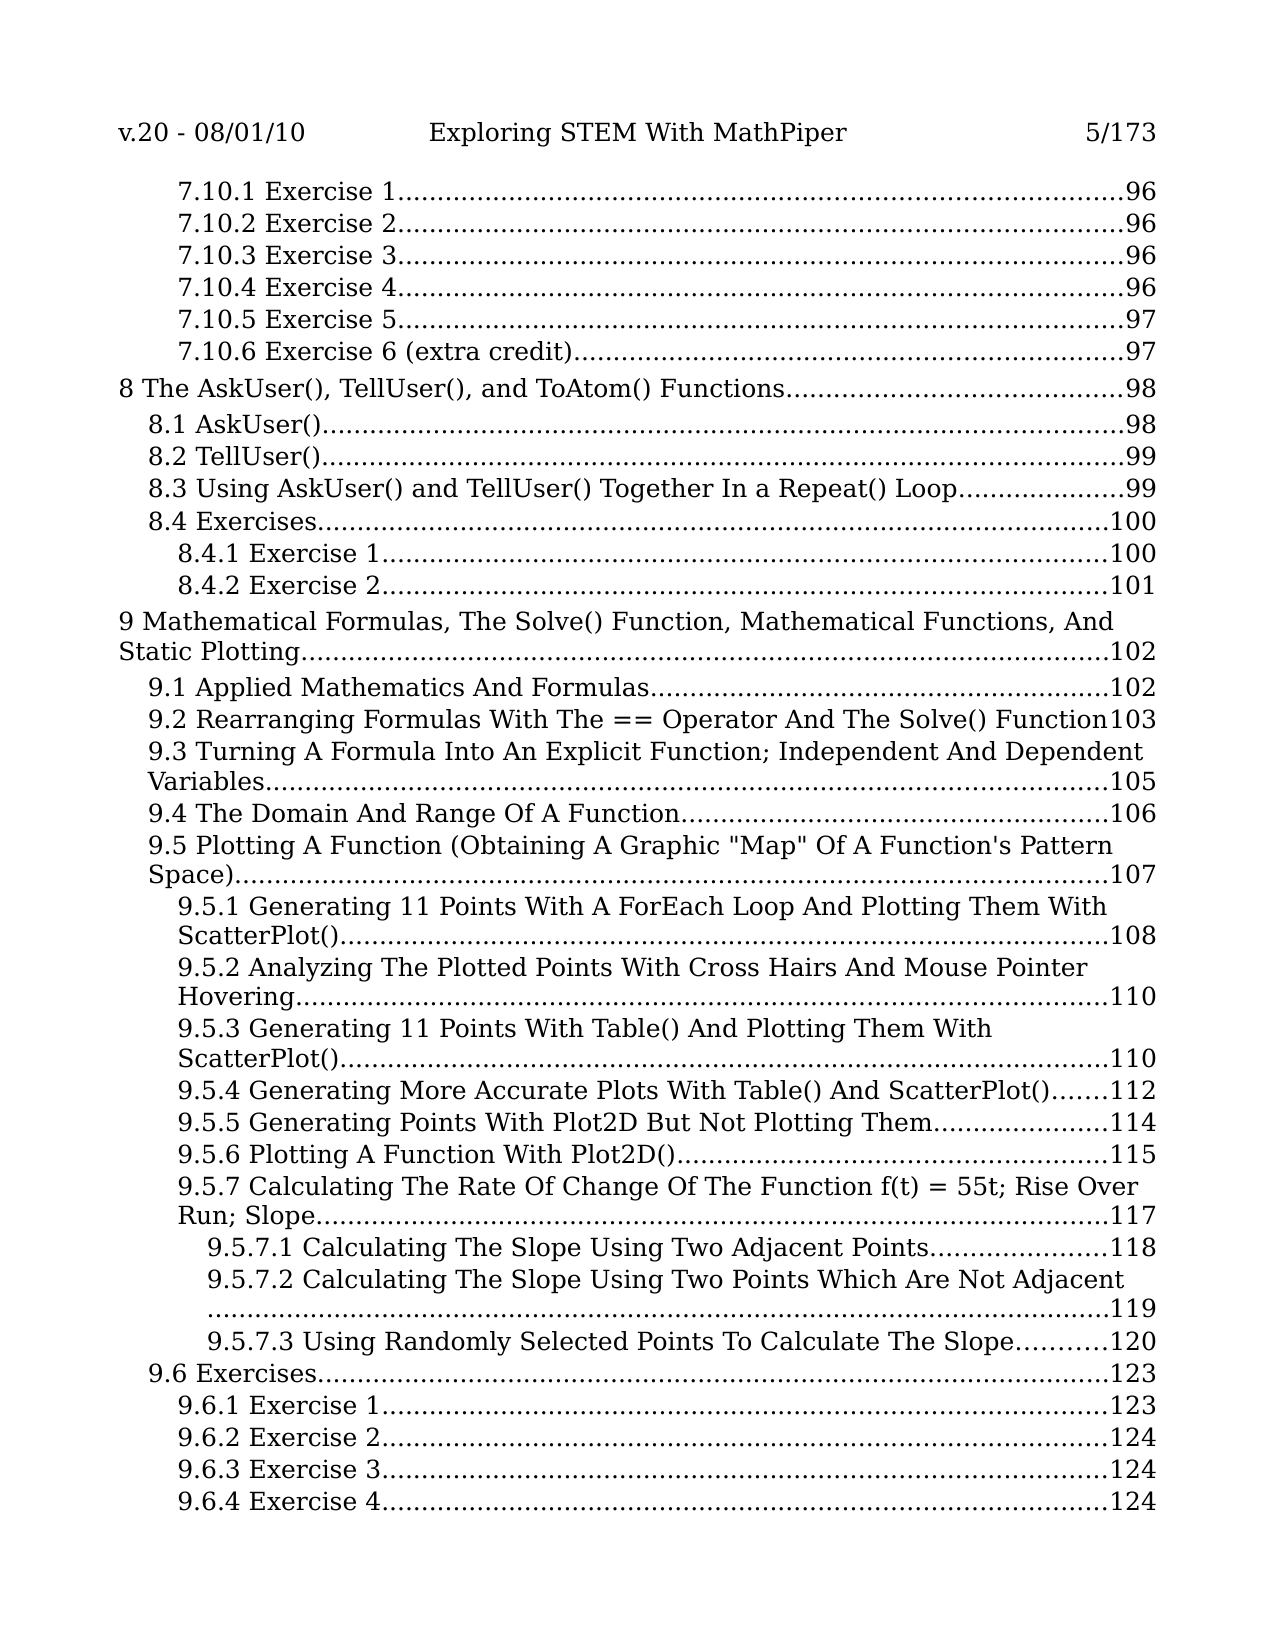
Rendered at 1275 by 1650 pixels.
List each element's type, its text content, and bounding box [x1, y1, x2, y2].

text 9.5.3 Generating 11 Points With Table() And Plotting Them With ScatterPlot() 110 [177, 1015, 1157, 1073]
text 9.4 The Domain And Range Of A Function 106 [148, 799, 1157, 828]
text 7.10.5 Exercise 5 97 [177, 305, 1157, 334]
text 7.10.1 Exercise 1 96 [177, 177, 1157, 206]
text 9.6.1 Exercise 1 123 [177, 1391, 1157, 1420]
text 9.3 Turning A Formula Into An Explicit Function; Independent And Dependent Variables 105 [148, 738, 1157, 796]
text 9.5.7.3 Using Randomly Selected Points To Calculate The Slope 120 [207, 1327, 1157, 1356]
text 9.5.2 Analyzing The Plotted Points With Cross Hairs And Mouse Pointer Hovering 110 [177, 953, 1157, 1012]
text 9 Mathematical Formulas, The Solve() Function, Mathematical Functions, And Static Plotting 102 [118, 608, 1157, 666]
text 8.4.1 Exercise 1 100 [177, 539, 1157, 568]
text 7.10.4 Exercise 4 96 [177, 273, 1157, 302]
text 9.5.5 Generating Points With Plot2D But Not Plotting Them 114 [177, 1108, 1157, 1137]
text 9.5 Plotting A Function (Obtaining A Graphic "Map" Of A Function's Pattern Space) 107 [148, 831, 1157, 889]
text 9.6 Exercises 123 [148, 1359, 1157, 1388]
text 8.2 TellUser() 99 [148, 443, 1157, 472]
text 8.1 AskUser() 98 [148, 411, 1157, 440]
text 9.5.6 Plotting A Function With Plot2D() 115 [177, 1140, 1157, 1169]
text 9.5.7.1 Calculating The Slope Using Two Adjacent Points 118 [207, 1233, 1157, 1263]
text 7.10.3 Exercise 3 96 [177, 241, 1157, 270]
text 8.4 Exercises 100 [148, 507, 1157, 536]
text 9.5.4 Generating More Accurate Plots With Table() And ScatterPlot() 112 [177, 1076, 1157, 1105]
text 7.10.2 Exercise 2 96 [177, 209, 1157, 238]
text 9.5.7.2 Calculating The Slope Using Two Points Which Are Not Adjacent 119 [207, 1266, 1157, 1324]
text 9.6.3 Exercise 3 124 [177, 1455, 1157, 1484]
text 9.2 Rearranging Formulas With The == Operator And The Solve() Function 103 [148, 706, 1157, 735]
text 9.6.2 Exercise 2 124 [177, 1423, 1157, 1452]
text 8.3 Using AskUser() and TellUser() Together In a Repeat() Loop 99 [148, 475, 1157, 504]
text 9.1 Applied Mathematics And Formulas 102 [148, 673, 1157, 703]
text 9.5.7 Calculating The Rate Of Change Of The Function f(t) = 55t; Rise Over Run; Slope 117 [177, 1172, 1157, 1231]
text 8 The AskUser(), TellUser(), and ToAtom() Functions 98 [118, 374, 1157, 403]
text 9.5.1 Generating 11 Points With A ForEach Loop And Plotting Them With ScatterPlot() 108 [177, 892, 1157, 951]
text 8.4.2 Exercise 2 101 [177, 571, 1157, 600]
text 7.10.6 Exercise 6 (extra credit) 97 [177, 337, 1157, 366]
text 9.6.4 Exercise 4 124 [177, 1487, 1157, 1516]
